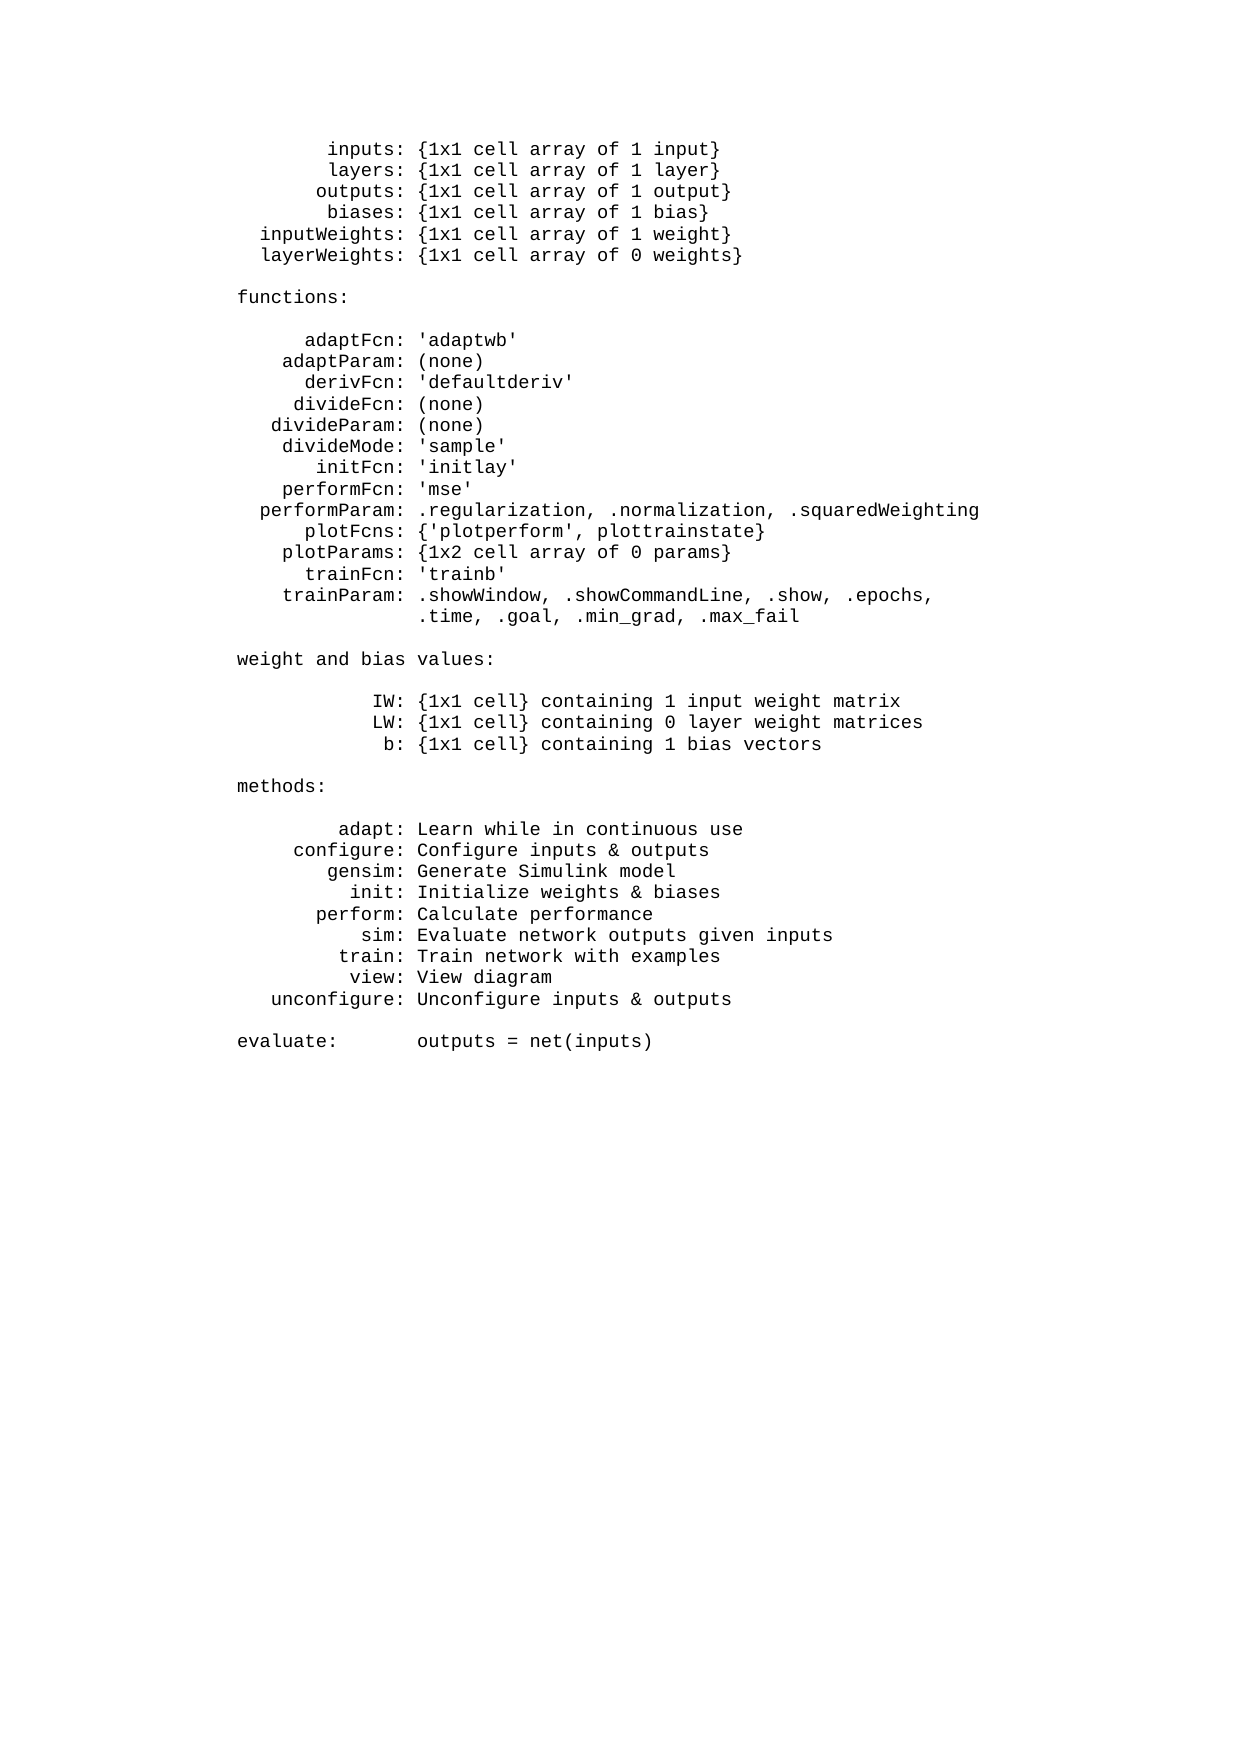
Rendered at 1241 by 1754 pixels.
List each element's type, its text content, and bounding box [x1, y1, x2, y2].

text layerWeights: {1x1 cell array of 0 weights} [192, 246, 1122, 267]
text configure: Configure inputs & outputs [192, 841, 1122, 862]
text biases: {1x1 cell array of 1 bias} [192, 203, 1122, 224]
text methods: [192, 777, 1122, 798]
text divideFcn: (none) [192, 394, 1122, 416]
text IW: {1x1 cell} containing 1 input weight matrix [192, 692, 1122, 713]
text performFcn: 'mse' [192, 479, 1122, 501]
text weight and bias values: [192, 649, 1122, 671]
text performParam: .regularization, .normalization, .squaredWeighting [192, 501, 1122, 522]
text layers: {1x1 cell array of 1 layer} [192, 161, 1122, 182]
text plotFcns: {'plotperform', plottrainstate} [192, 522, 1122, 543]
text functions: [192, 288, 1122, 309]
text gensim: Generate Simulink model [192, 862, 1122, 883]
text trainFcn: 'trainb' [192, 564, 1122, 586]
text initFcn: 'initlay' [192, 458, 1122, 479]
text LW: {1x1 cell} containing 0 layer weight matrices [192, 713, 1122, 734]
text divideMode: 'sample' [192, 437, 1122, 458]
text adaptParam: (none) [192, 352, 1122, 373]
text sim: Evaluate network outputs given inputs [192, 926, 1122, 947]
text outputs: {1x1 cell array of 1 output} [192, 182, 1122, 203]
text init: Initialize weights & biases [192, 883, 1122, 904]
text divideParam: (none) [192, 416, 1122, 437]
text b: {1x1 cell} containing 1 bias vectors [192, 734, 1122, 756]
text plotParams: {1x2 cell array of 0 params} [192, 543, 1122, 564]
text unconfigure: Unconfigure inputs & outputs [192, 989, 1122, 1011]
text trainParam: .showWindow, .showCommandLine, .show, .epochs, [192, 586, 1122, 607]
text adapt: Learn while in continuous use [192, 819, 1122, 841]
text inputs: {1x1 cell array of 1 input} [192, 139, 1122, 161]
text view: View diagram [192, 968, 1122, 989]
text adaptFcn: 'adaptwb' [192, 331, 1122, 352]
text inputWeights: {1x1 cell array of 1 weight} [192, 224, 1122, 246]
text perform: Calculate performance [192, 904, 1122, 926]
text evaluate: outputs = net(inputs) [192, 1032, 1122, 1053]
text derivFcn: 'defaultderiv' [192, 373, 1122, 394]
text train: Train network with examples [192, 947, 1122, 968]
text .time, .goal, .min_grad, .max_fail [192, 607, 1122, 628]
